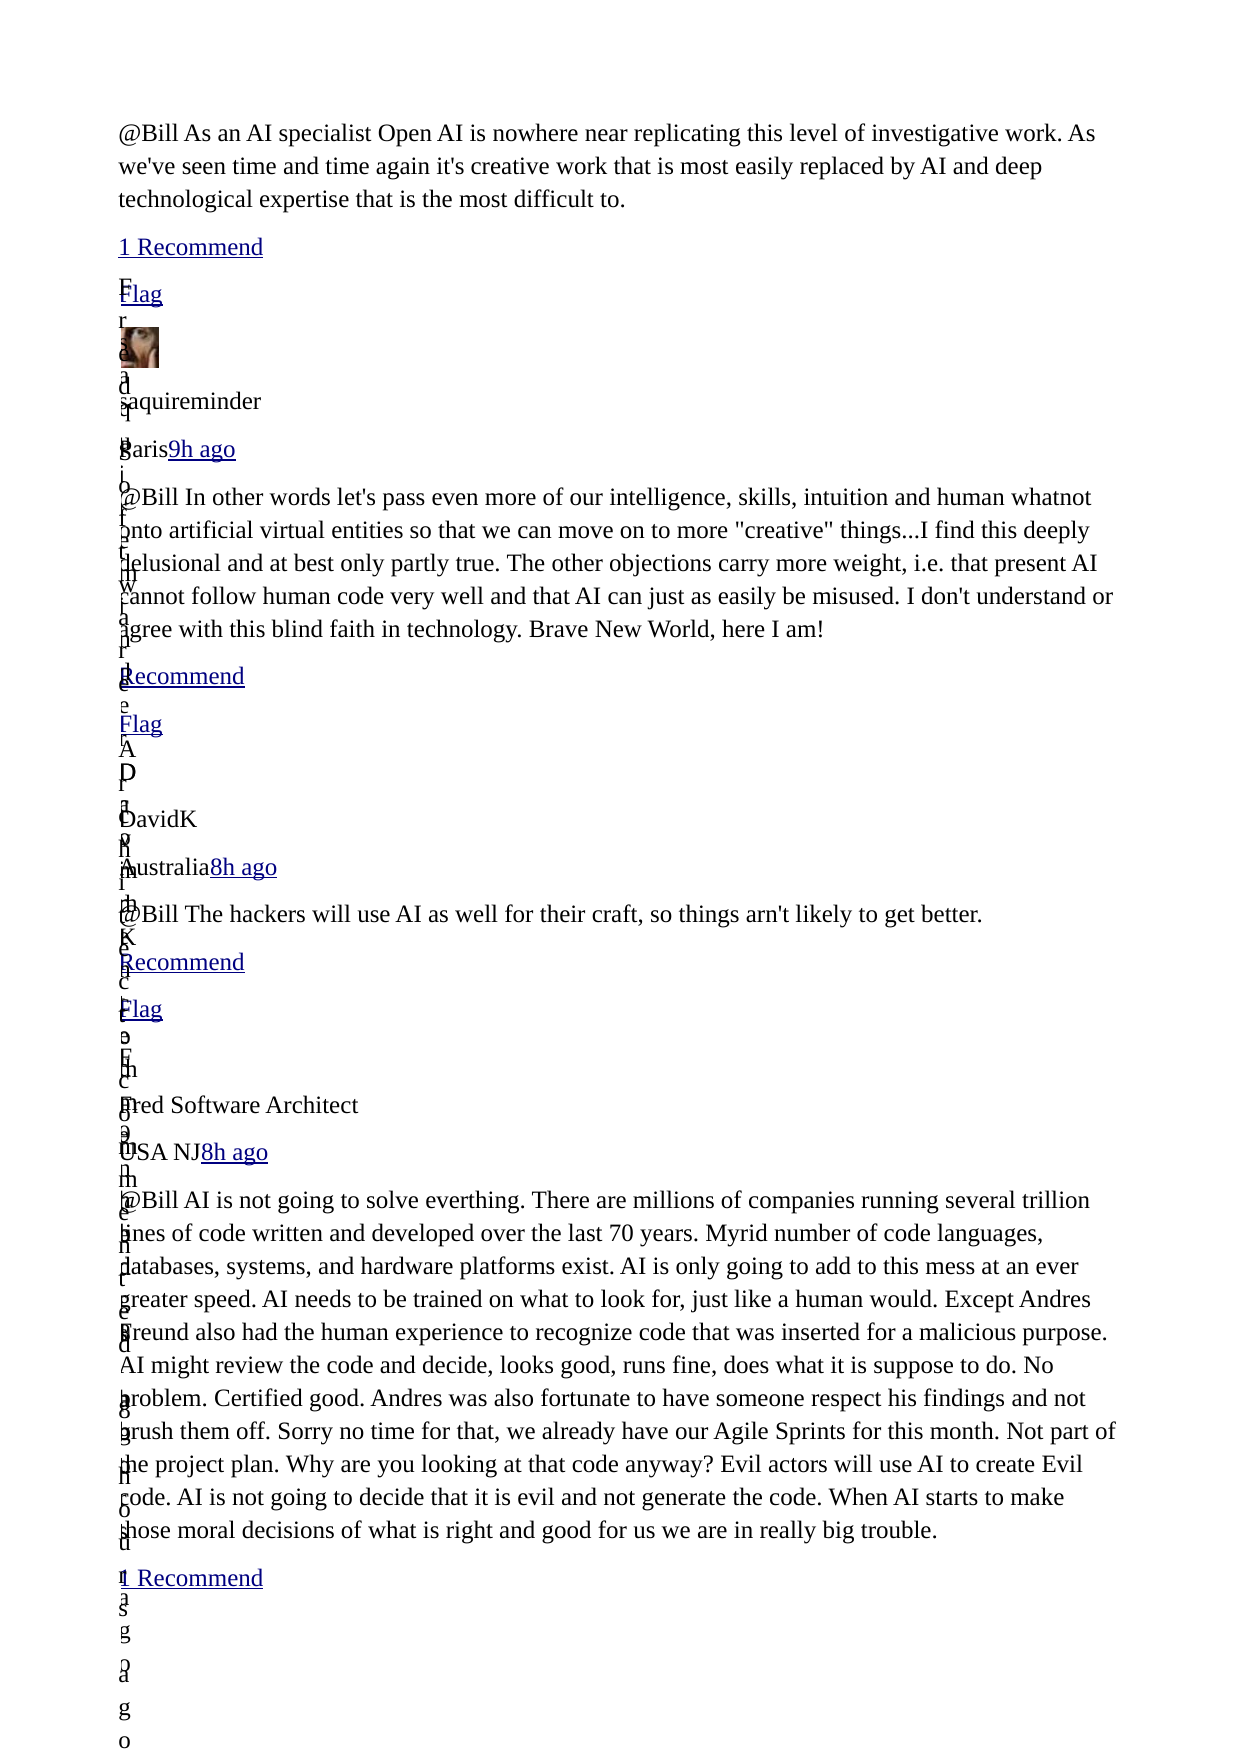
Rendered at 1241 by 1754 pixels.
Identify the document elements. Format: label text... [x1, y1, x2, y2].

text F [121, 1042, 1122, 1071]
text Paris9h ago [121, 434, 1122, 463]
text @Bill AI is not going to solve everthing. There are millions of companies running several trillion lines of code written and developed over the last 70 years. Myrid number of code languages, databases, systems, and hardware platforms exist. AI is only going to add to this mess at an ever greater speed. AI needs to be trained on what to look for, just like a human would. Except Andres Freund also had the human experience to recognize code that was inserted for a malicious purpose. AI might review the code and decide, looks good, runs fine, does what it is suppose to do. No problem. Certified good. Andres was also fortunate to have someone respect his findings and not brush them off. Sorry no time for that, we already have our Agile Sprints for this month. Not part of the project plan. Why are you looking at that code anyway? Evil actors will use AI to create Evil code. AI is not going to decide that it is evil and not generate the code. When AI starts to make those moral decisions of what is right and good for us we are in really big trouble. [121, 1185, 1122, 1544]
text @Bill As an AI specialist Open AI is nowhere near replicating this level of investigative work. As we've seen time and time again it's creative work that is most easily replaced by AI and deep technological expertise that is the most difficult to. [118, 118, 1122, 213]
text 1 Recommend [121, 1563, 1122, 1592]
text Flag [121, 994, 1122, 1023]
text @Bill The hackers will use AI as well for their craft, so things arn't likely to get better. [121, 899, 1122, 928]
text @Bill In other words let's pass even more of our intelligence, skills, intuition and human whatnot onto artificial virtual entities so that we can move on to more "creative" things...I find this deeply delusional and at best only partly true. The other objections carry more weight, i.e. that present AI cannot follow human code very well and that AI can just as easily be misused. I don't understand or agree with this blind faith in technology. Brave New World, here I am! [121, 482, 1122, 642]
text D [121, 757, 1122, 785]
text 1 Recommend [118, 232, 1122, 261]
text DavidK [121, 804, 1122, 833]
text Australia8h ago [121, 852, 1122, 881]
text USA NJ8h ago [121, 1137, 1122, 1166]
text saquireminder [121, 386, 1122, 415]
text Recommend [121, 661, 1122, 690]
text Flag [121, 709, 1122, 738]
text Recommend [121, 947, 1122, 976]
text Fred Software Architect [121, 1090, 1122, 1118]
text Flag [121, 279, 1122, 308]
picture [121, 327, 159, 368]
